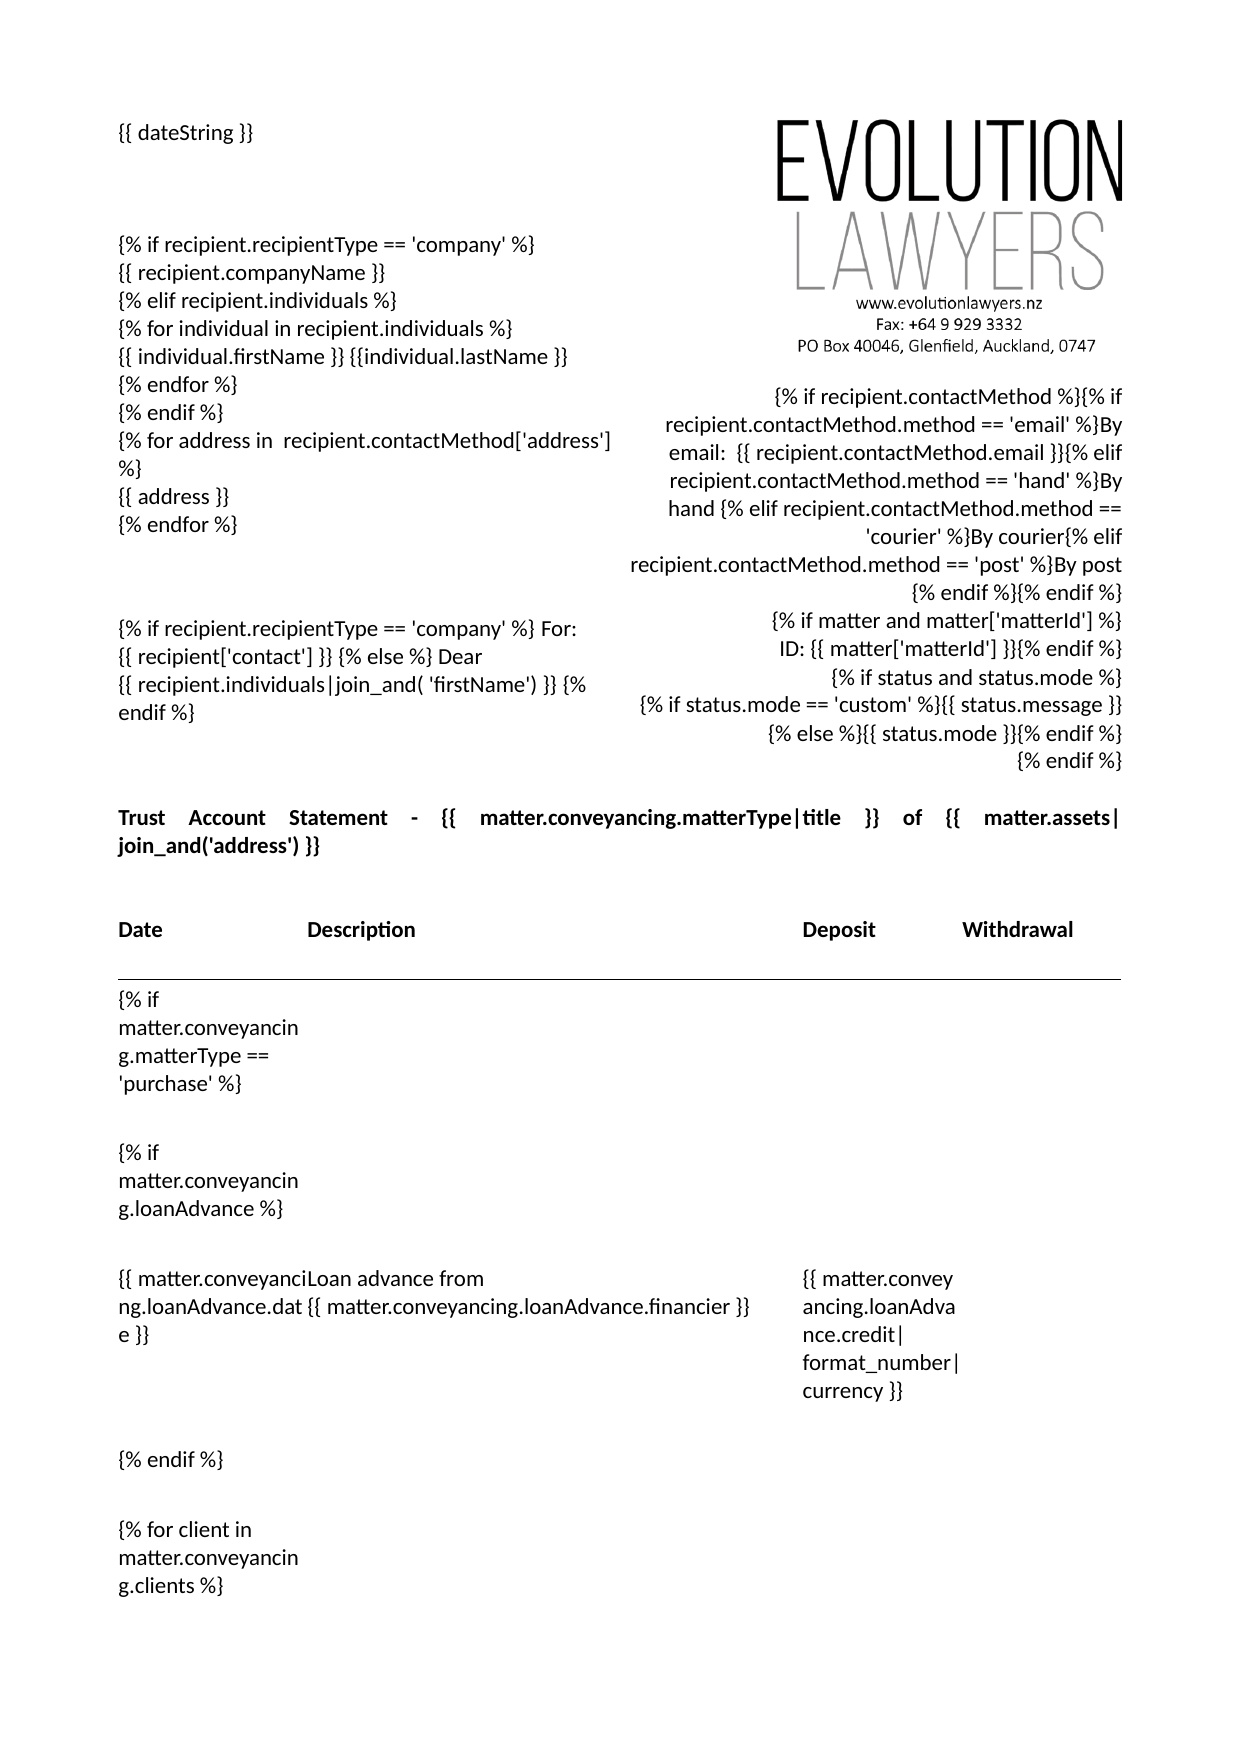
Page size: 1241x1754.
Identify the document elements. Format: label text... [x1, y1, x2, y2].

table_header Date [118, 910, 307, 979]
table_cell [962, 980, 1121, 1133]
table_cell {{ matter.conveyancing.loanAdvance.credit|format_number|currency }} [803, 1258, 962, 1439]
table_cell Loan advance from {{ matter.conveyancing.loanAdvance.financier }} [307, 1258, 802, 1439]
table_cell [307, 1133, 802, 1258]
picture [776, 118, 1123, 355]
table_cell {% if recipient.recipientType == 'company' %} For: {{ recipient['contact'] }} {% else %} Dear {{ recipient.individuals|join_and( 'firstName') }} {% endif %} [118, 566, 620, 775]
table_cell {% if matter.conveyancing.matterType == 'purchase' %} [118, 980, 307, 1133]
table_cell [307, 1440, 802, 1509]
table_header {% if recipient.contactMethod %}{% if recipient.contactMethod.method == 'email' %}By email: {{ recipient.contactMethod.email }}{% elif recipient.contactMethod.method == 'hand' %}By hand {% elif recipient.contactMethod.method == 'courier' %}By courier{% elif recipient.contactMethod.method == 'post' %}By post {% endif %}{% endif %} {% if matter and matter['matterId'] %} ID: {{ matter['matterId'] }}{% endif %} {% if status and status.mode %} {% if status.mode == 'custom' %}{{ status.message }}{% else %}{{ status.mode }}{% endif %} {% endif %} [620, 118, 1122, 775]
table_cell [962, 1509, 1121, 1634]
table_cell [307, 1509, 802, 1634]
table_header Deposit [803, 910, 962, 979]
table_cell [803, 1440, 962, 1509]
table_header Description [307, 910, 802, 979]
table_cell [962, 1258, 1121, 1439]
table_cell {{ matter.conveyancing.loanAdvance.date }} [118, 1258, 307, 1439]
table_header Withdrawal [962, 910, 1121, 979]
table_cell [307, 980, 802, 1133]
table_cell [803, 980, 962, 1133]
table_cell [803, 1509, 962, 1634]
table_cell [962, 1440, 1121, 1509]
table_cell {% for client in matter.conveyancing.clients %} [118, 1509, 307, 1634]
table_cell {% if matter.conveyancing.loanAdvance %} [118, 1133, 307, 1258]
table_cell {% endif %} [118, 1440, 307, 1509]
table_cell [803, 1133, 962, 1258]
subtitle Trust Account Statement - {{ matter.conveyancing.matterType|title }} of {{ matter.assets|join_and('address') }} [118, 803, 1122, 859]
table_header {{ dateString }} {% if recipient.recipientType == 'company' %} {{ recipient.companyName }} {% elif recipient.individuals %} {% for individual in recipient.individuals %} {{ individual.firstName }} {{individual.lastName }} {% endfor %} {% endif %} {% for address in recipient.contactMethod['address'] %} {{ address }} {% endfor %} [118, 118, 620, 566]
table_cell [962, 1133, 1121, 1258]
